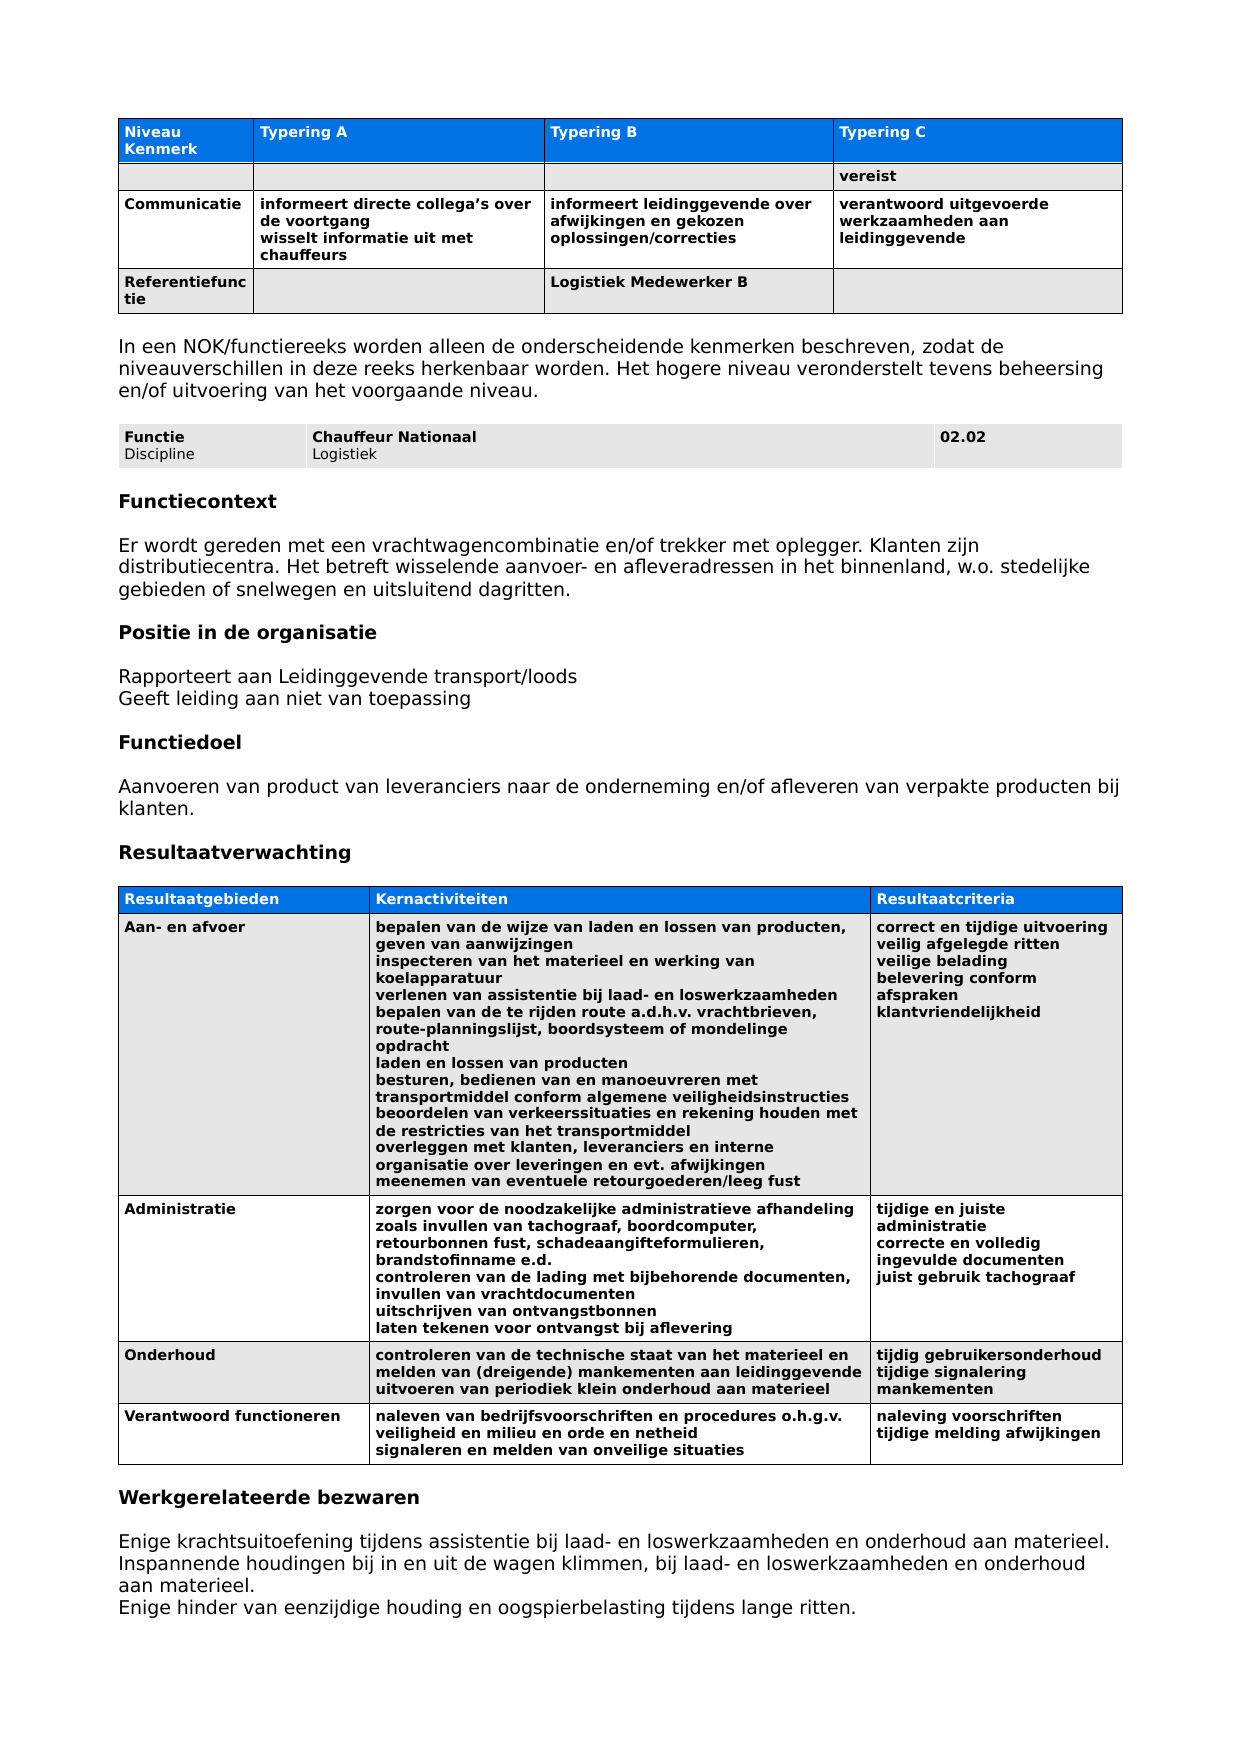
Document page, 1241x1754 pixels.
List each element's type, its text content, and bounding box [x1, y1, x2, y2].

table_cell Referentiefunctie [119, 269, 253, 313]
text In een NOK/functiereeks worden alleen de onderscheidende kenmerken beschreven, zodat de niveauverschillen in deze reeks herkenbaar worden. Het hogere niveau veronderstelt tevens beheersing en/of uitvoering van het voorgaande niveau. [118, 336, 1122, 401]
table_header 02.02 [935, 424, 1122, 468]
table_cell zorgen voor de noodzakelijke administratieve afhandeling zoals invullen van tachograaf, boordcomputer, retourbonnen fust, schadeaangifteformulieren, brandstofinname e.d. controleren van de lading met bijbehorende documenten, invullen van vrachtdocumenten uitschrijven van ontvangstbonnen laten tekenen voor ontvangst bij aflevering [370, 1196, 870, 1341]
text Rapporteert aan Leidinggevende transport/loods [118, 666, 1122, 688]
table_cell informeert directe collega’s over de voortgang wisselt informatie uit met chauffeurs [254, 191, 544, 268]
table_cell Verantwoord functioneren [119, 1404, 369, 1464]
table_header Chauffeur Nationaal Logistiek [307, 424, 934, 468]
table_cell Aan- en afvoer [119, 914, 369, 1195]
table_cell correct en tijdige uitvoering veilig afgelegde ritten veilige belading belevering conform afspraken klantvriendelijkheid [871, 914, 1122, 1195]
subtitle Positie in de organisatie [118, 622, 1122, 644]
text Inspannende houdingen bij in en uit de wagen klimmen, bij laad- en loswerkzaamheden en onderhoud aan materieel. [118, 1553, 1122, 1597]
table_cell informeert leidinggevende over afwijkingen en gekozen oplossingen/correcties [545, 191, 833, 268]
table_cell [254, 269, 544, 313]
table_cell tijdige en juiste administratie correcte en volledig ingevulde documenten juist gebruik tachograaf [871, 1196, 1122, 1341]
text Enige hinder van eenzijdige houding en oogspierbelasting tijdens lange ritten. [118, 1597, 1122, 1619]
subtitle Werkgerelateerde bezwaren [118, 1487, 1122, 1509]
table_cell [119, 164, 253, 190]
table_header Niveau Kenmerk [119, 119, 253, 162]
table_header Functie Discipline [119, 424, 306, 468]
table_header Typering C [834, 119, 1122, 162]
text Enige krachtsuitoefening tijdens assistentie bij laad- en loswerkzaamheden en onderhoud aan materieel. [118, 1531, 1122, 1553]
subtitle Functiecontext [118, 491, 1122, 513]
table_header Resultaatcriteria [871, 887, 1122, 913]
table_cell Communicatie [119, 191, 253, 268]
table_cell [254, 164, 544, 190]
text Aanvoeren van product van leveranciers naar de onderneming en/of afleveren van verpakte producten bij klanten. [118, 776, 1122, 820]
text Geeft leiding aan niet van toepassing [118, 688, 1122, 710]
table_cell vereist [834, 164, 1122, 190]
table_cell naleven van bedrijfsvoorschriften en procedures o.h.g.v. veiligheid en milieu en orde en netheid signaleren en melden van onveilige situaties [370, 1404, 870, 1464]
table_cell [834, 269, 1122, 313]
subtitle Resultaatverwachting [118, 842, 1122, 864]
table_cell Logistiek Medewerker B [545, 269, 833, 313]
table_cell naleving voorschriften tijdige melding afwijkingen [871, 1404, 1122, 1464]
text Er wordt gereden met een vrachtwagencombinatie en/of trekker met oplegger. Klanten zijn distributiecentra. Het betreft wisselende aanvoer- en afleveradressen in het binnenland, w.o. stedelijke gebieden of snelwegen en uitsluitend dagritten. [118, 534, 1122, 600]
table_cell [545, 164, 833, 190]
table_cell controleren van de technische staat van het materieel en melden van (dreigende) mankementen aan leidinggevende uitvoeren van periodiek klein onderhoud aan materieel [370, 1342, 870, 1403]
table_cell Onderhoud [119, 1342, 369, 1403]
table_cell bepalen van de wijze van laden en lossen van producten, geven van aanwijzingen inspecteren van het materieel en werking van koelapparatuur verlenen van assistentie bij laad- en loswerkzaamheden bepalen van de te rijden route a.d.h.v. vrachtbrieven, route-planningslijst, boordsysteem of mondelinge opdracht laden en lossen van producten besturen, bedienen van en manoeuvreren met transportmiddel conform algemene veiligheidsinstructies beoordelen van verkeerssituaties en rekening houden met de restricties van het transportmiddel overleggen met klanten, leveranciers en interne organisatie over leveringen en evt. afwijkingen meenemen van eventuele retourgoederen/leeg fust [370, 914, 870, 1195]
table_header Typering A [254, 119, 544, 162]
subtitle Functiedoel [118, 732, 1122, 754]
table_header Kernactiviteiten [370, 887, 870, 913]
table_header Typering B [545, 119, 833, 162]
table_cell tijdig gebruikersonderhoud tijdige signalering mankementen [871, 1342, 1122, 1403]
table_header Resultaatgebieden [119, 887, 369, 913]
table_cell Administratie [119, 1196, 369, 1341]
table_cell verantwoord uitgevoerde werkzaamheden aan leidinggevende [834, 191, 1122, 268]
